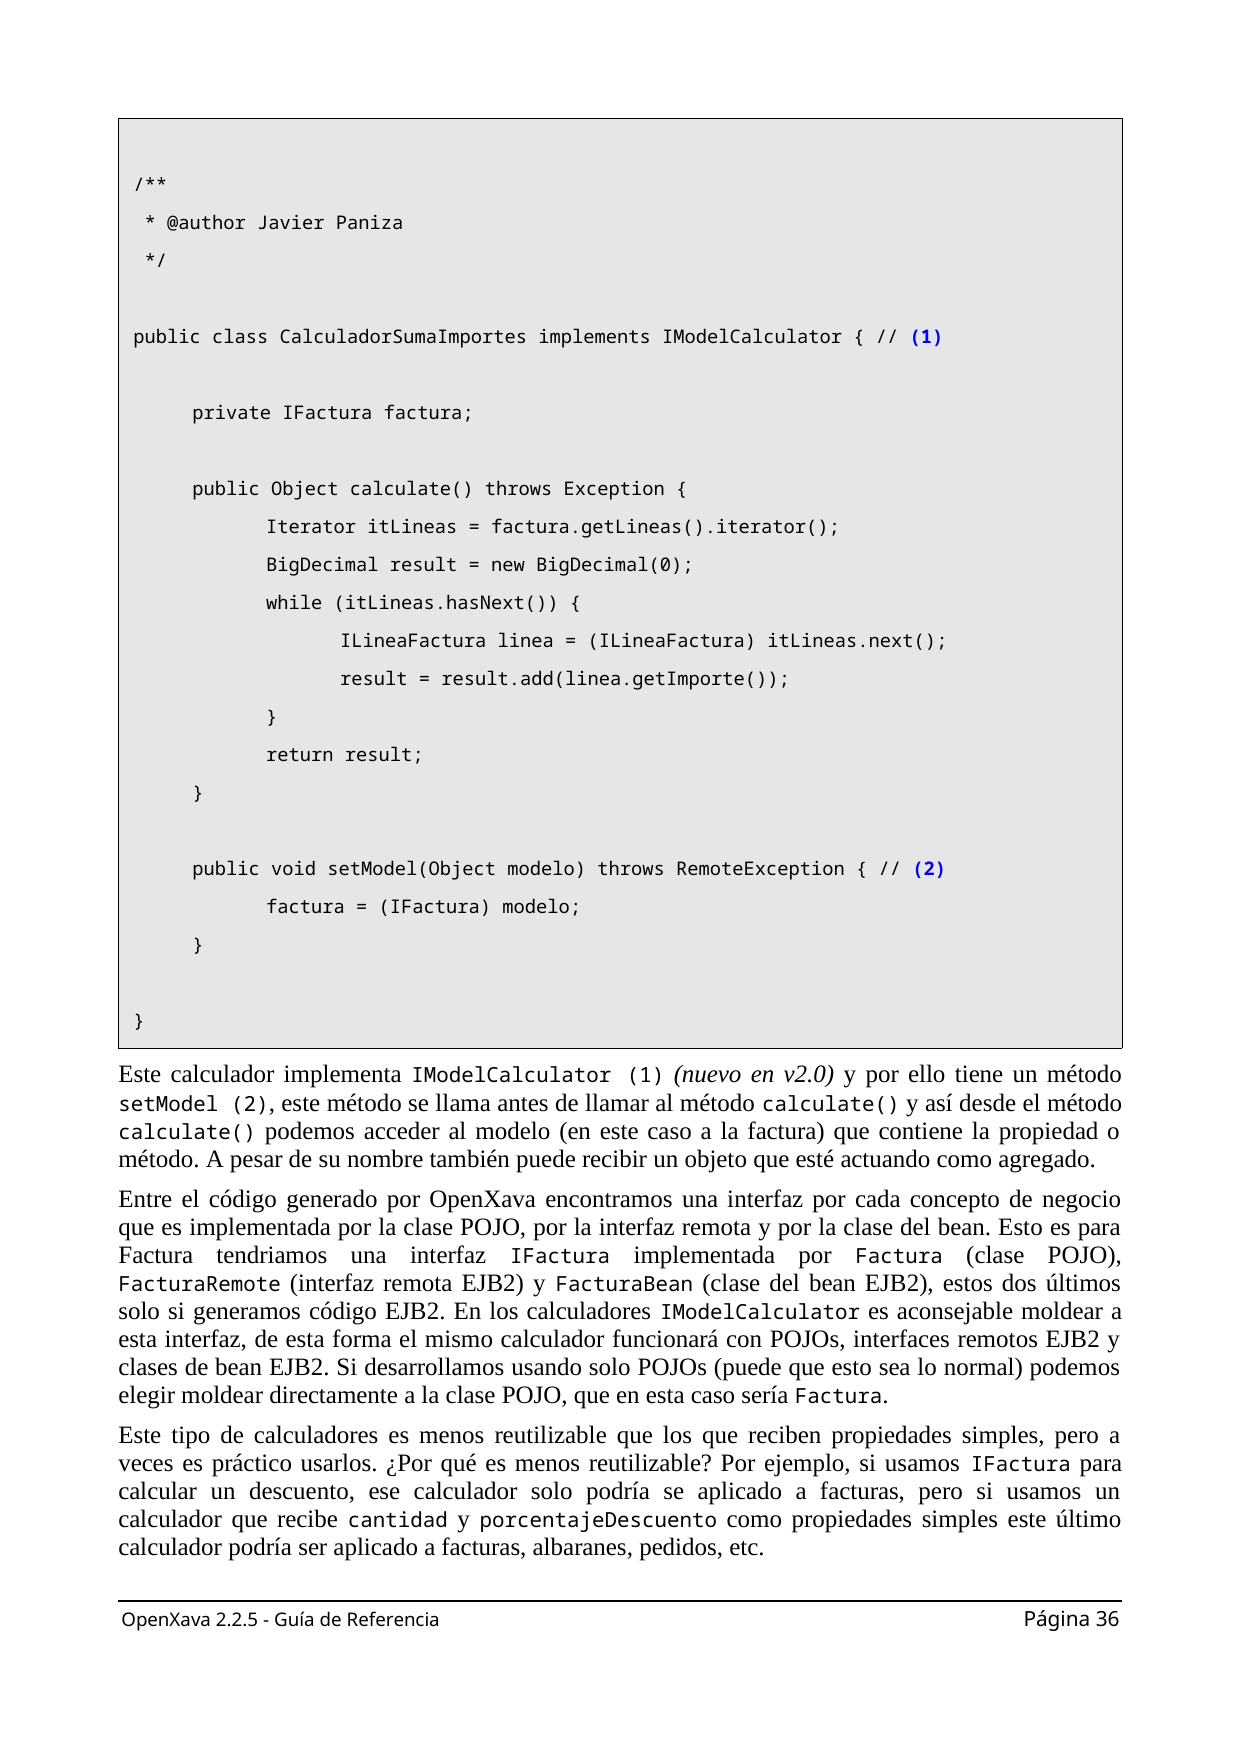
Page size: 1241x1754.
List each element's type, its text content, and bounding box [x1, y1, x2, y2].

text result = result.add(linea.getImporte()); [119, 650, 1122, 688]
text * @author Javier Paniza [119, 194, 1122, 232]
text public Object calculate() throws Exception { [119, 460, 1122, 498]
text factura = (IFactura) modelo; [119, 878, 1122, 917]
text } [119, 764, 1122, 802]
text Este tipo de calculadores es menos reutilizable que los que reciben propiedades simples, pero a veces es práctico usarlos. ¿Por qué es menos reutilizable? Por ejemplo, si usamos IFactura para calcular un descuento, ese calculador solo podría se aplicado a facturas, pero si usamos un calculador que recibe cantidad y porcentajeDescuento como propiedades simples este último calculador podría ser aplicado a facturas, albaranes, pedidos, etc. [118, 1422, 1122, 1561]
text */ [119, 232, 1122, 270]
text return result; [119, 726, 1122, 764]
text private IFactura factura; [119, 384, 1122, 422]
text BigDecimal result = new BigDecimal(0); [119, 536, 1122, 574]
text Este calculador implementa IModelCalculator (1) (nuevo en v2.0) y por ello tiene un método setModel (2), este método se llama antes de llamar al método calculate() y así desde el método calculate() podemos acceder al modelo (en este caso a la factura) que contiene la propiedad o método. A pesar de su nombre también puede recibir un objeto que esté actuando como agregado. [118, 1060, 1122, 1173]
text /** [119, 156, 1122, 194]
text } [119, 917, 1122, 954]
text public void setModel(Object modelo) throws RemoteException { // (2) [119, 841, 1122, 878]
text ILineaFactura linea = (ILineaFactura) itLineas.next(); [119, 612, 1122, 650]
text Entre el código generado por OpenXava encontramos una interfaz por cada concepto de negocio que es implementada por la clase POJO, por la interfaz remota y por la clase del bean. Esto es para Factura tendriamos una interfaz IFactura implementada por Factura (clase POJO), FacturaRemote (interfaz remota EJB2) y FacturaBean (clase del bean EJB2), estos dos últimos solo si generamos código EJB2. En los calculadores IModelCalculator es aconsejable moldear a esta interfaz, de esta forma el mismo calculador funcionará con POJOs, interfaces remotos EJB2 y clases de bean EJB2. Si desarrollamos usando solo POJOs (puede que esto sea lo normal) podemos elegir moldear directamente a la clase POJO, que en esta caso sería Factura. [118, 1185, 1122, 1409]
text Iterator itLineas = factura.getLineas().iterator(); [119, 498, 1122, 536]
text while (itLineas.hasNext()) { [119, 574, 1122, 612]
text public class CalculadorSumaImportes implements IModelCalculator { // (1) [119, 308, 1122, 346]
text } [119, 688, 1122, 726]
text } [119, 993, 1122, 1048]
